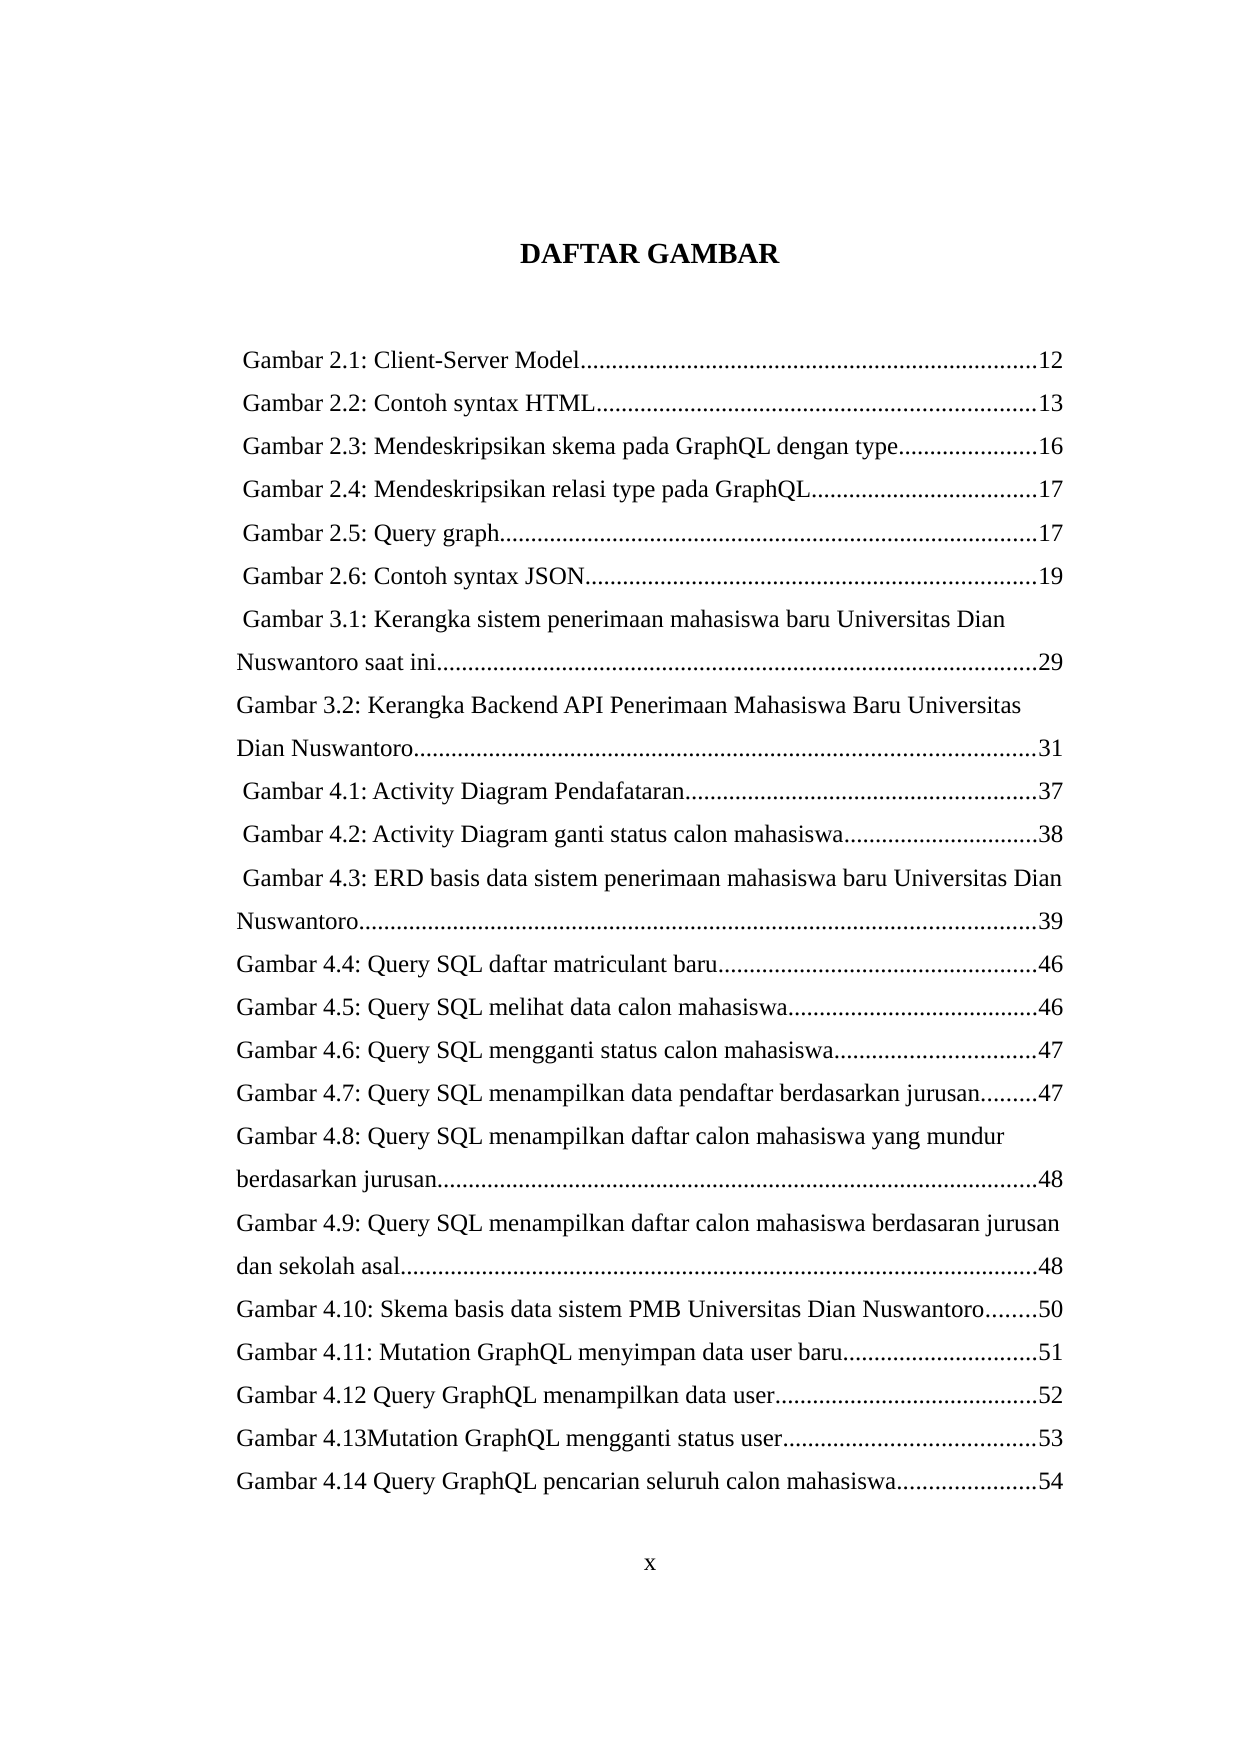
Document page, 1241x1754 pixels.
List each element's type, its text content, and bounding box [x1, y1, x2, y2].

text Gambar 4.8: Query SQL menampilkan daftar calon mahasiswa yang mundur berdasarkan jurusan 48 [236, 1121, 1063, 1193]
text Gambar 4.11: Mutation GraphQL menyimpan data user baru 51 [236, 1337, 1063, 1366]
text Gambar 4.1: Activity Diagram Pendafataran 37 [236, 776, 1063, 805]
text Gambar 4.4: Query SQL daftar matriculant baru 46 [236, 949, 1063, 978]
text Gambar 4.5: Query SQL melihat data calon mahasiswa 46 [236, 992, 1063, 1021]
text Gambar 3.1: Kerangka sistem penerimaan mahasiswa baru Universitas Dian Nuswantoro saat ini 29 [236, 604, 1063, 676]
text Gambar 4.13Mutation GraphQL mengganti status user 53 [236, 1423, 1063, 1452]
text Gambar 2.3: Mendeskripsikan skema pada GraphQL dengan type 16 [236, 431, 1063, 460]
text Gambar 4.6: Query SQL mengganti status calon mahasiswa 47 [236, 1035, 1063, 1064]
subtitle Daftar gambar [236, 236, 1063, 270]
text Gambar 4.14 Query GraphQL pencarian seluruh calon mahasiswa 54 [236, 1466, 1063, 1495]
text Gambar 4.9: Query SQL menampilkan daftar calon mahasiswa berdasaran jurusan dan sekolah asal 48 [236, 1208, 1063, 1279]
text Gambar 4.3: ERD basis data sistem penerimaan mahasiswa baru Universitas Dian Nuswantoro 39 [236, 863, 1063, 934]
text Gambar 4.12 Query GraphQL menampilkan data user 52 [236, 1380, 1063, 1409]
text Gambar 2.5: Query graph 17 [236, 518, 1063, 546]
text Gambar 2.4: Mendeskripsikan relasi type pada GraphQL 17 [236, 474, 1063, 503]
text Gambar 2.1: Client-Server Model 12 [236, 345, 1063, 374]
text Gambar 4.2: Activity Diagram ganti status calon mahasiswa 38 [236, 819, 1063, 848]
text Gambar 3.2: Kerangka Backend API Penerimaan Mahasiswa Baru Universitas Dian Nuswantoro 31 [236, 690, 1063, 762]
text Gambar 4.7: Query SQL menampilkan data pendaftar berdasarkan jurusan 47 [236, 1078, 1063, 1107]
text Gambar 4.10: Skema basis data sistem PMB Universitas Dian Nuswantoro 50 [236, 1294, 1063, 1323]
text Gambar 2.6: Contoh syntax JSON 19 [236, 561, 1063, 589]
text Gambar 2.2: Contoh syntax HTML 13 [236, 388, 1063, 417]
